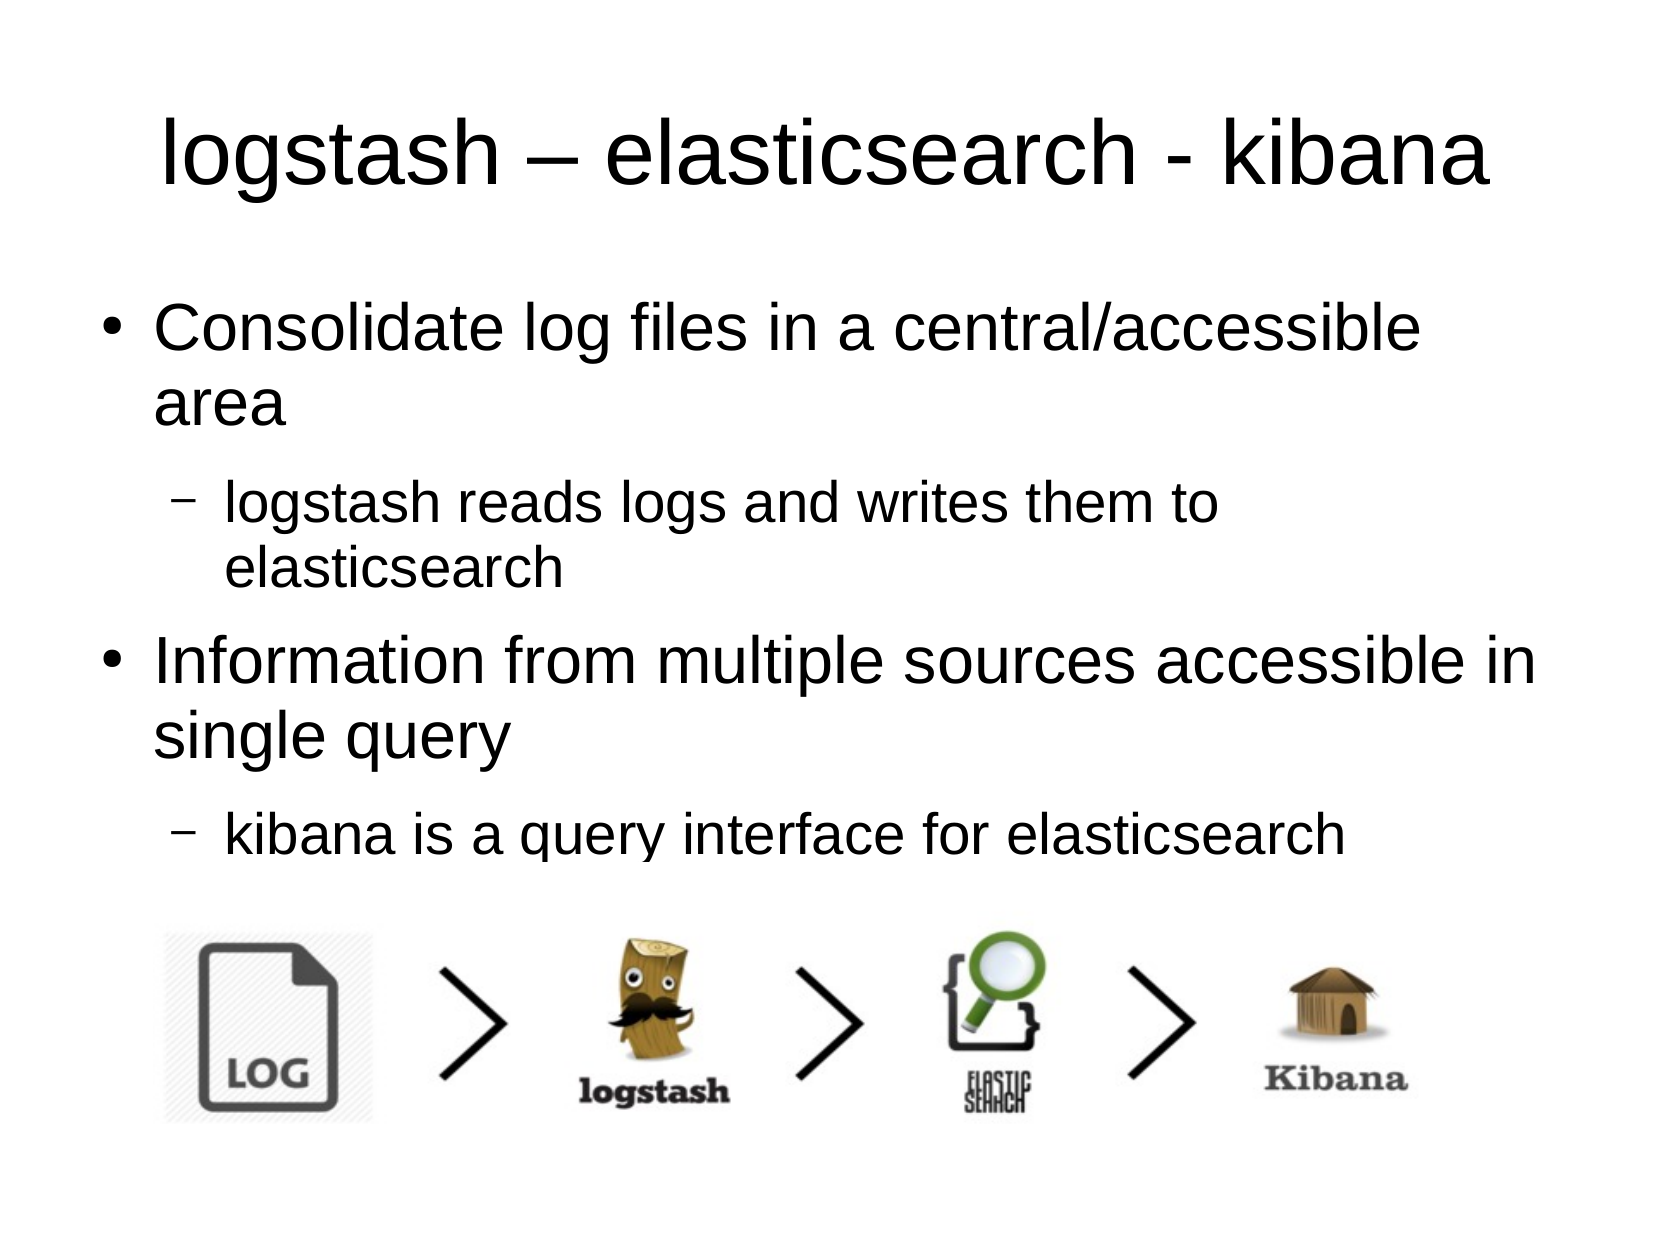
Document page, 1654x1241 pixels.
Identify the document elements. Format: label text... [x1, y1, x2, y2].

title logstash – elasticsearch - kibana [82, 49, 1571, 257]
list Consolidate log files in a central/accessible area logstash reads logs and writes them to elasticsearch Information from multiple sources accessible in single query kibana is a query interface for elasticsearch [82, 290, 1571, 1010]
picture [153, 862, 1441, 1205]
